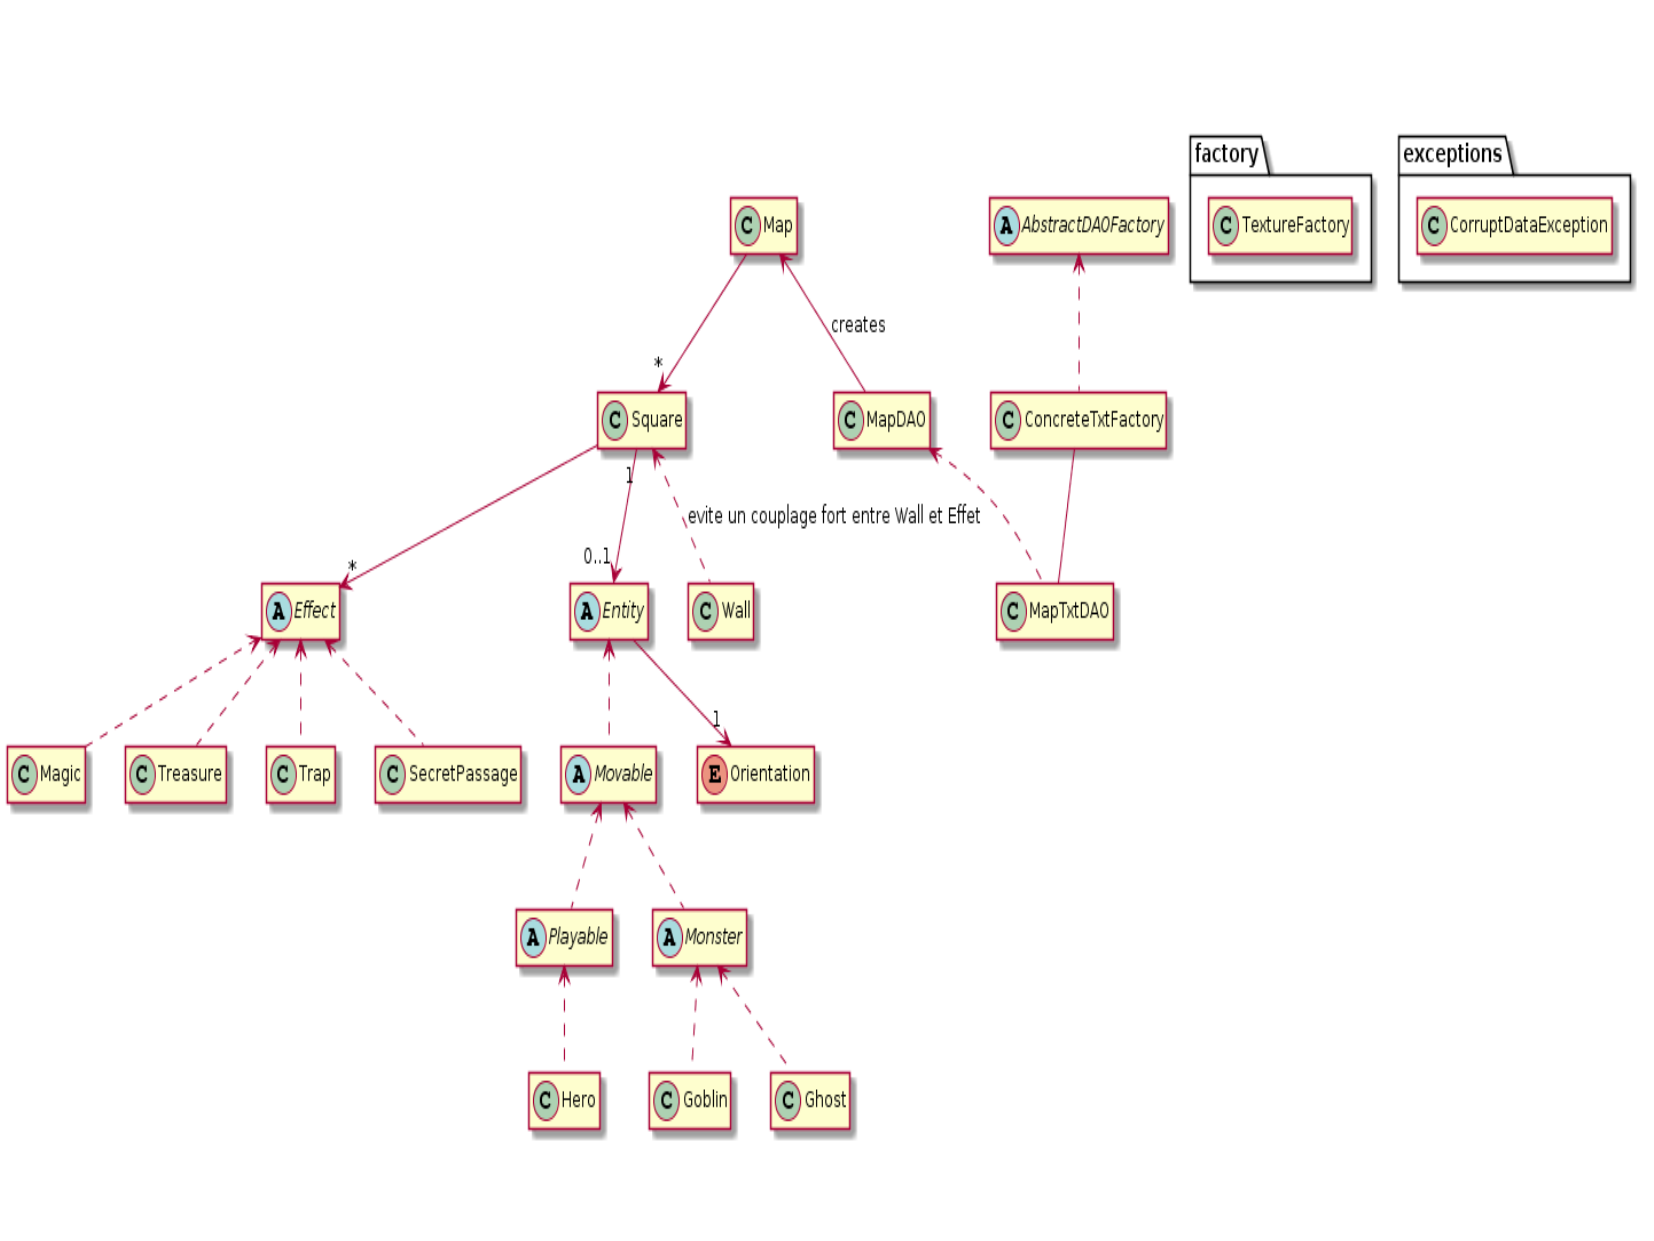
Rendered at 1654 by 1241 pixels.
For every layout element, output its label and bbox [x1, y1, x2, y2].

picture [0, 94, 1654, 1146]
